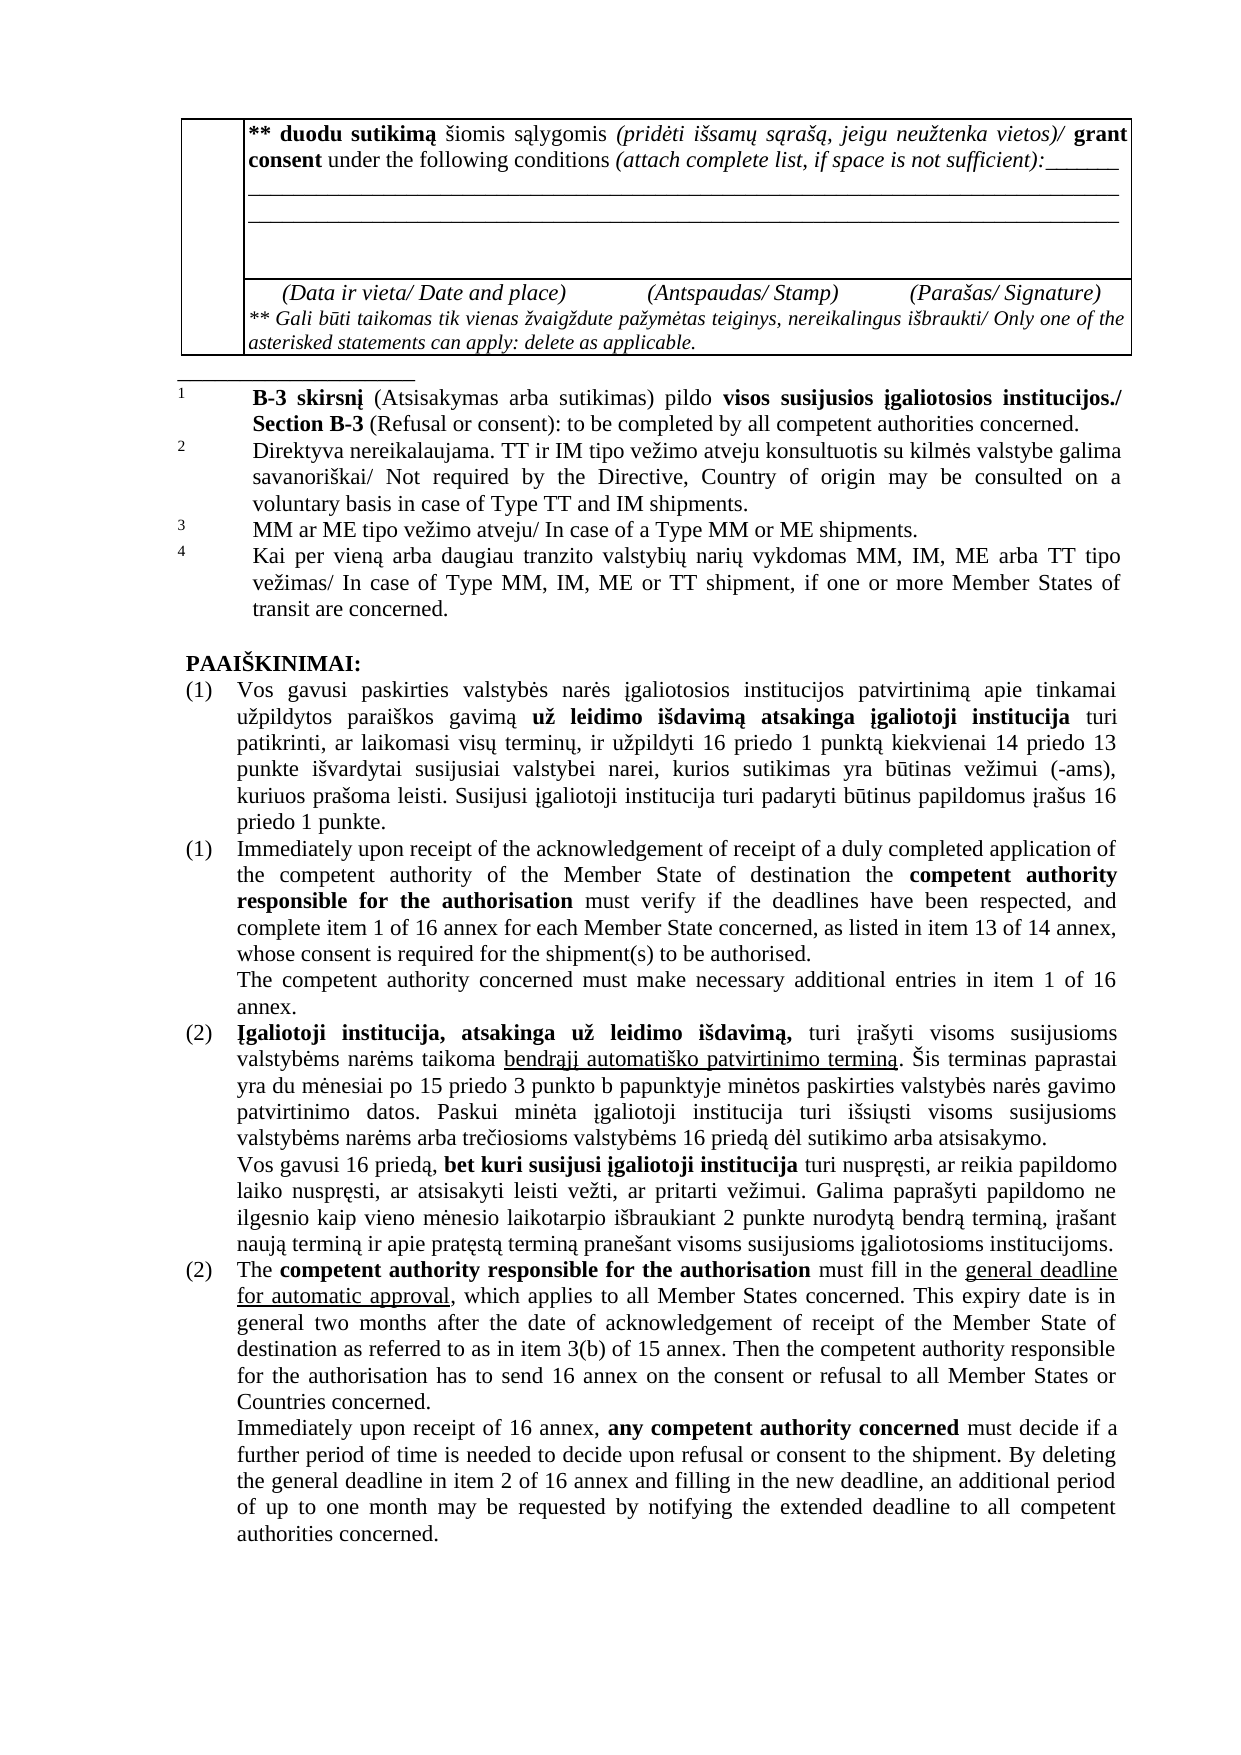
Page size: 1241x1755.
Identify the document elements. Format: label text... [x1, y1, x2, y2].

table_header PAAIŠKINIMAI: [181, 650, 1122, 676]
text 4 Kai per vieną arba daugiau tranzito valstybių narių vykdomas MM, IM, ME arba TT tipo vežimas/ In case of Type MM, IM, ME or TT shipment, if one or more Member States of transit are concerned. [177, 542, 1122, 621]
table_cell (1) [181, 835, 232, 1019]
table_cell ** Gali būti taikomas tik vienas žvaigždute pažymėtas teiginys, nereikalingus išbraukti/ Only one of the asterisked statements can apply: delete as applicable. [245, 306, 1131, 354]
table_cell (1) [181, 676, 232, 834]
table_cell Vos gavusi paskirties valstybės narės įgaliotosios institucijos patvirtinimą apie tinkamai užpildytos paraiškos gavimą už leidimo išdavimą atsakinga įgaliotoji institucija turi patikrinti, ar laikomasi visų terminų, ir užpildyti 16 priedo 1 punktą kiekvienai 14 priedo 13 punkte išvardytai susijusiai valstybei narei, kurios sutikimas yra būtinas vežimui (-ams), kuriuos prašoma leisti. Susijusi įgaliotoji institucija turi padaryti būtinus papildomus įrašus 16 priedo 1 punkte. [233, 676, 1122, 834]
table_cell (2) [181, 1019, 232, 1256]
text 3 MM ar ME tipo vežimo atveju/ In case of a Type MM or ME shipments. [177, 516, 1122, 542]
table_cell [182, 306, 243, 354]
text 2 Direktyva nereikalaujama. TT ir IM tipo vežimo atveju konsultuotis su kilmės valstybe galima savanoriškai/ Not required by the Directive, Country of origin may be consulted on a voluntary basis in case of Type TT and IM shipments. [177, 437, 1122, 516]
table_cell [182, 278, 243, 306]
table_cell Įgaliotoji institucija, atsakinga už leidimo išdavimą, turi įrašyti visoms susijusioms valstybėms narėms taikoma bendrąjį automatiško patvirtinimo terminą. Šis terminas paprastai yra du mėnesiai po 15 priedo 3 punkto b papunktyje minėtos paskirties valstybės narės gavimo patvirtinimo datos. Paskui minėta įgaliotoji institucija turi išsiųsti visoms susijusioms valstybėms narėms arba trečiosioms valstybėms 16 priedą dėl sutikimo arba atsisakymo. Vos gavusi 16 priedą, bet kuri susijusi įgaliotoji institucija turi nuspręsti, ar reikia papildomo laiko nuspręsti, ar atsisakyti leisti vežti, ar pritarti vežimui. Galima paprašyti papildomo ne ilgesnio kaip vieno mėnesio laikotarpio išbraukiant 2 punkte nurodytą bendrą terminą, įrašant naują terminą ir apie pratęstą terminą pranešant visoms susijusioms įgaliotosioms institucijoms. [233, 1019, 1122, 1256]
table_cell The competent authority responsible for the authorisation must fill in the general deadline for automatic approval, which applies to all Member States concerned. This expiry date is in general two months after the date of acknowledgement of receipt of the Member State of destination as referred to as in item 3(b) of 15 annex. Then the competent authority responsible for the authorisation has to send 16 annex on the consent or refusal to all Member States or Countries concerned. Immediately upon receipt of 16 annex, any competent authority concerned must decide if a further period of time is needed to decide upon refusal or consent to the shipment. By deleting the general deadline in item 2 of 16 annex and filling in the new deadline, an additional period of up to one month may be requested by notifying the extended deadline to all competent authorities concerned. [233, 1256, 1122, 1546]
table_cell (2) [181, 1256, 232, 1546]
table_cell (Data ir vieta/ Date and place) [245, 280, 606, 306]
table_cell Immediately upon receipt of the acknowledgement of receipt of a duly completed application of the competent authority of the Member State of destination the competent authority responsible for the authorisation must verify if the deadlines have been respected, and complete item 1 of 16 annex for each Member State concerned, as listed in item 13 of 14 annex, whose consent is required for the shipment(s) to be authorised. The competent authority concerned must make necessary additional entries in item 1 of 16 annex. [233, 835, 1122, 1019]
table_cell ** duodu sutikimą šiomis sąlygomis (pridėti išsamų sąrašą, jeigu neužtenka vietos)/ grant consent under the following conditions (attach complete list, if space is not sufficient): _ _ [245, 120, 1131, 278]
text 1 B-3 skirsnį (Atsisakymas arba sutikimas) pildo visos susijusios įgaliotosios institucijos./ Section B-3 (Refusal or consent): to be completed by all competent authorities concerned. [177, 384, 1122, 437]
table_cell [182, 120, 243, 278]
text ___________________ [177, 355, 1122, 384]
table_cell (Parašas/ Signature) [881, 280, 1131, 306]
table_cell (Antspaudas/ Stamp) [606, 280, 881, 306]
